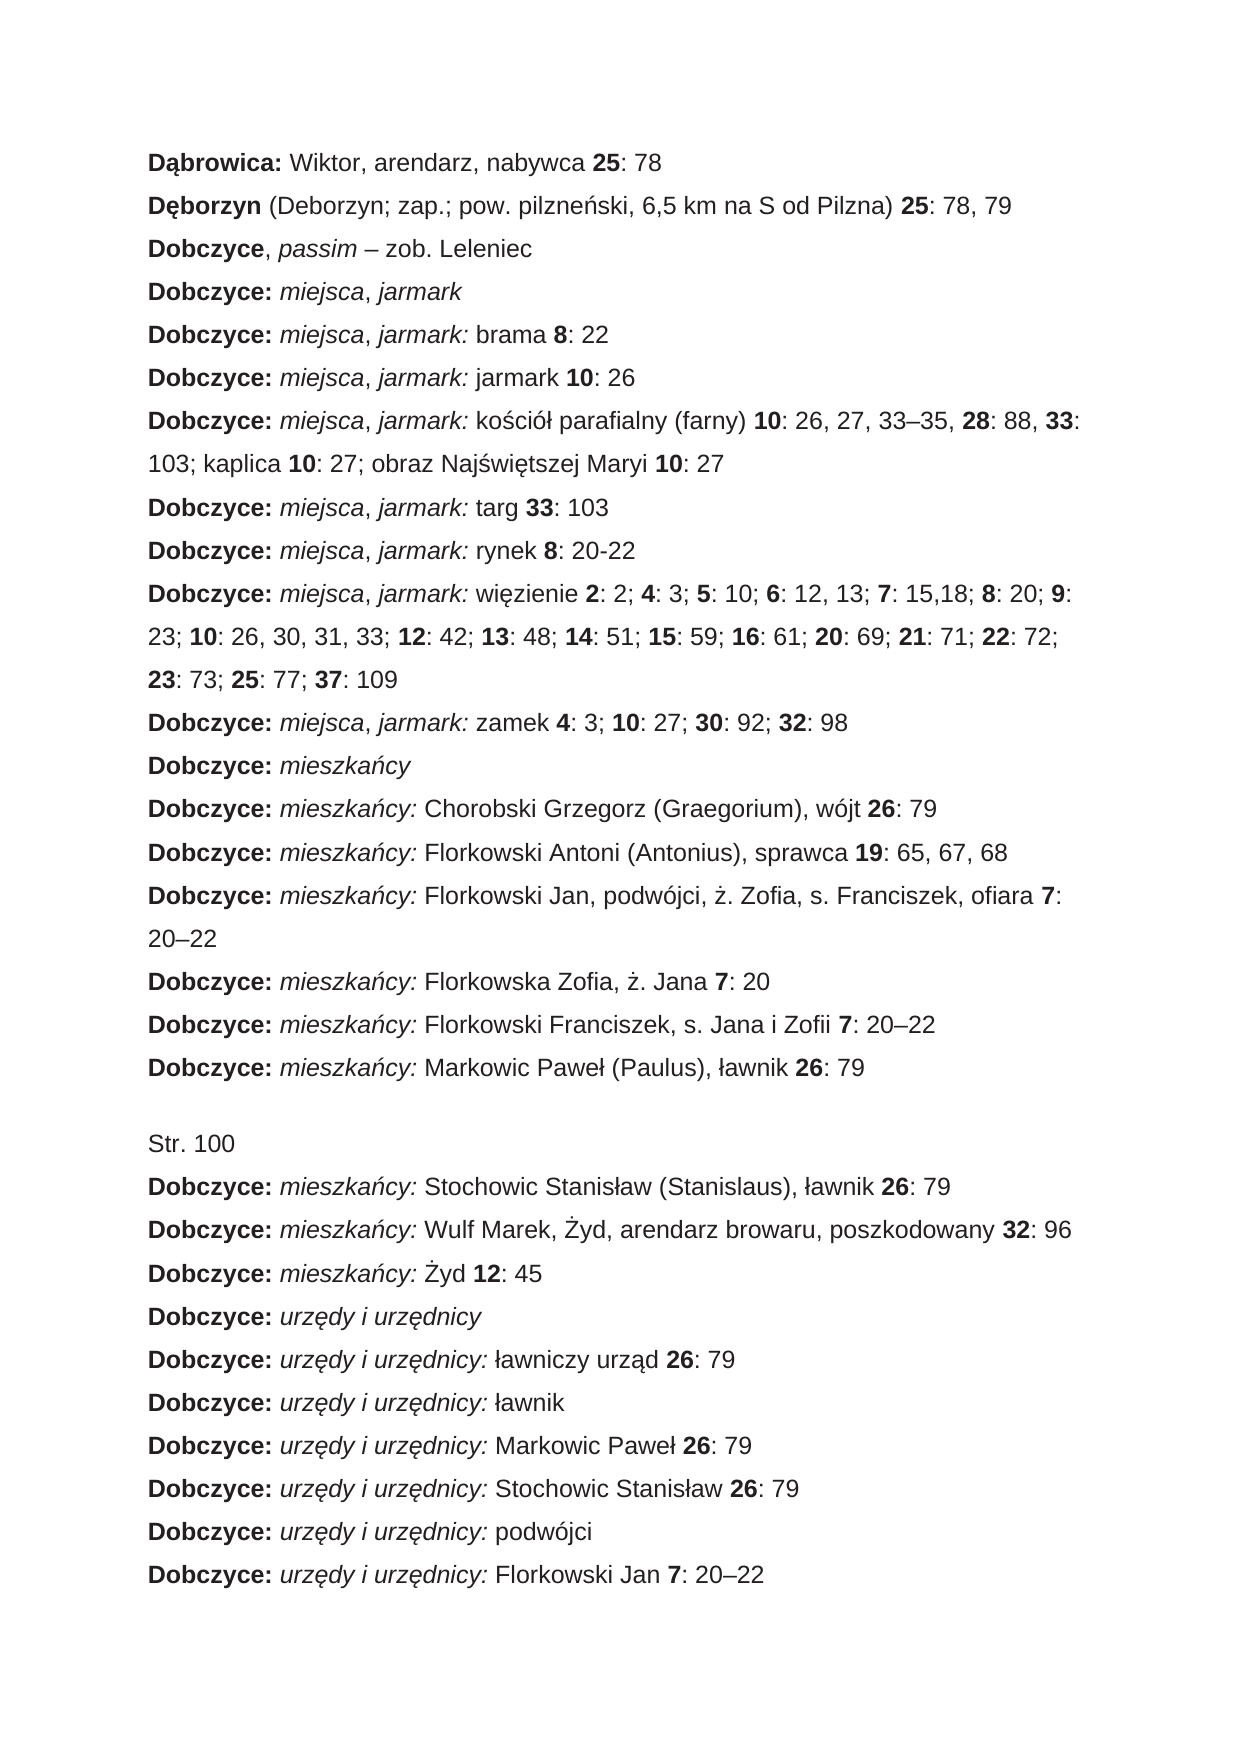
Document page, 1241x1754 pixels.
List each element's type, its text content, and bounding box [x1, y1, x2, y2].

text Dobczyce: miejsca, jarmark [148, 277, 1093, 306]
text Dobczyce: miejsca, jarmark: zamek 4: 3; 10: 27; 30: 92; 32: 98 [148, 708, 1093, 737]
text Dobczyce: miejsca, jarmark: kościół parafialny (farny) 10: 26, 27, 33–35, 28: 88, 33: 103; kaplica 10: 27; obraz Najświętszej Maryi 10: 27 [148, 406, 1093, 478]
text Dobczyce: urzędy i urzędnicy: podwójci [148, 1517, 1093, 1546]
text Dąbrowica: Wiktor, arendarz, nabywca 25: 78 [148, 148, 1093, 176]
text Dobczyce: urzędy i urzędnicy: Stochowic Stanisław 26: 79 [148, 1474, 1093, 1503]
text Dobczyce: urzędy i urzędnicy: ławniczy urząd 26: 79 [148, 1345, 1093, 1374]
text Dobczyce: miejsca, jarmark: rynek 8: 20-22 [148, 536, 1093, 564]
text Dobczyce: mieszkańcy: Florkowski Jan, podwójci, ż. Zofia, s. Franciszek, ofiara 7: 20–22 [148, 881, 1093, 953]
text Dobczyce: mieszkańcy [148, 751, 1093, 780]
text Dobczyce: miejsca, jarmark: więzienie 2: 2; 4: 3; 5: 10; 6: 12, 13; 7: 15,18; 8: 20; 9: 23; 10: 26, 30, 31, 33; 12: 42; 13: 48; 14: 51; 15: 59; 16: 61; 20: 69; 21: 71; 22: 72; 23: 73; 25: 77; 37: 109 [148, 579, 1093, 694]
text Dobczyce: miejsca, jarmark: jarmark 10: 26 [148, 363, 1093, 392]
text Dobczyce: urzędy i urzędnicy: Florkowski Jan 7: 20–22 [148, 1561, 1093, 1589]
text Dobczyce, passim – zob. Leleniec [148, 234, 1093, 263]
text Dobczyce: mieszkańcy: Stochowic Stanisław (Stanislaus), ławnik 26: 79 [148, 1172, 1093, 1201]
text Dobczyce: mieszkańcy: Markowic Paweł (Paulus), ławnik 26: 79 [148, 1053, 1093, 1082]
text Dobczyce: urzędy i urzędnicy: ławnik [148, 1388, 1093, 1417]
text Dobczyce: urzędy i urzędnicy: Markowic Paweł 26: 79 [148, 1431, 1093, 1460]
text Dobczyce: mieszkańcy: Wulf Marek, Żyd, arendarz browaru, poszkodowany 32: 96 [148, 1216, 1093, 1244]
text Dobczyce: mieszkańcy: Chorobski Grzegorz (Graegorium), wójt 26: 79 [148, 794, 1093, 823]
text Dobczyce: miejsca, jarmark: targ 33: 103 [148, 493, 1093, 521]
text Dobczyce: mieszkańcy: Florkowski Antoni (Antonius), sprawca 19: 65, 67, 68 [148, 838, 1093, 866]
text Dęborzyn (Deborzyn; zap.; pow. pilzneński, 6,5 km na S od Pilzna) 25: 78, 79 [148, 191, 1093, 219]
text Dobczyce: mieszkańcy: Florkowski Franciszek, s. Jana i Zofii 7: 20–22 [148, 1010, 1093, 1039]
text Dobczyce: mieszkańcy: Żyd 12: 45 [148, 1259, 1093, 1287]
text Str. 100 [148, 1129, 1093, 1158]
text Dobczyce: miejsca, jarmark: brama 8: 22 [148, 320, 1093, 349]
text Dobczyce: mieszkańcy: Florkowska Zofia, ż. Jana 7: 20 [148, 967, 1093, 996]
text Dobczyce: urzędy i urzędnicy [148, 1302, 1093, 1331]
